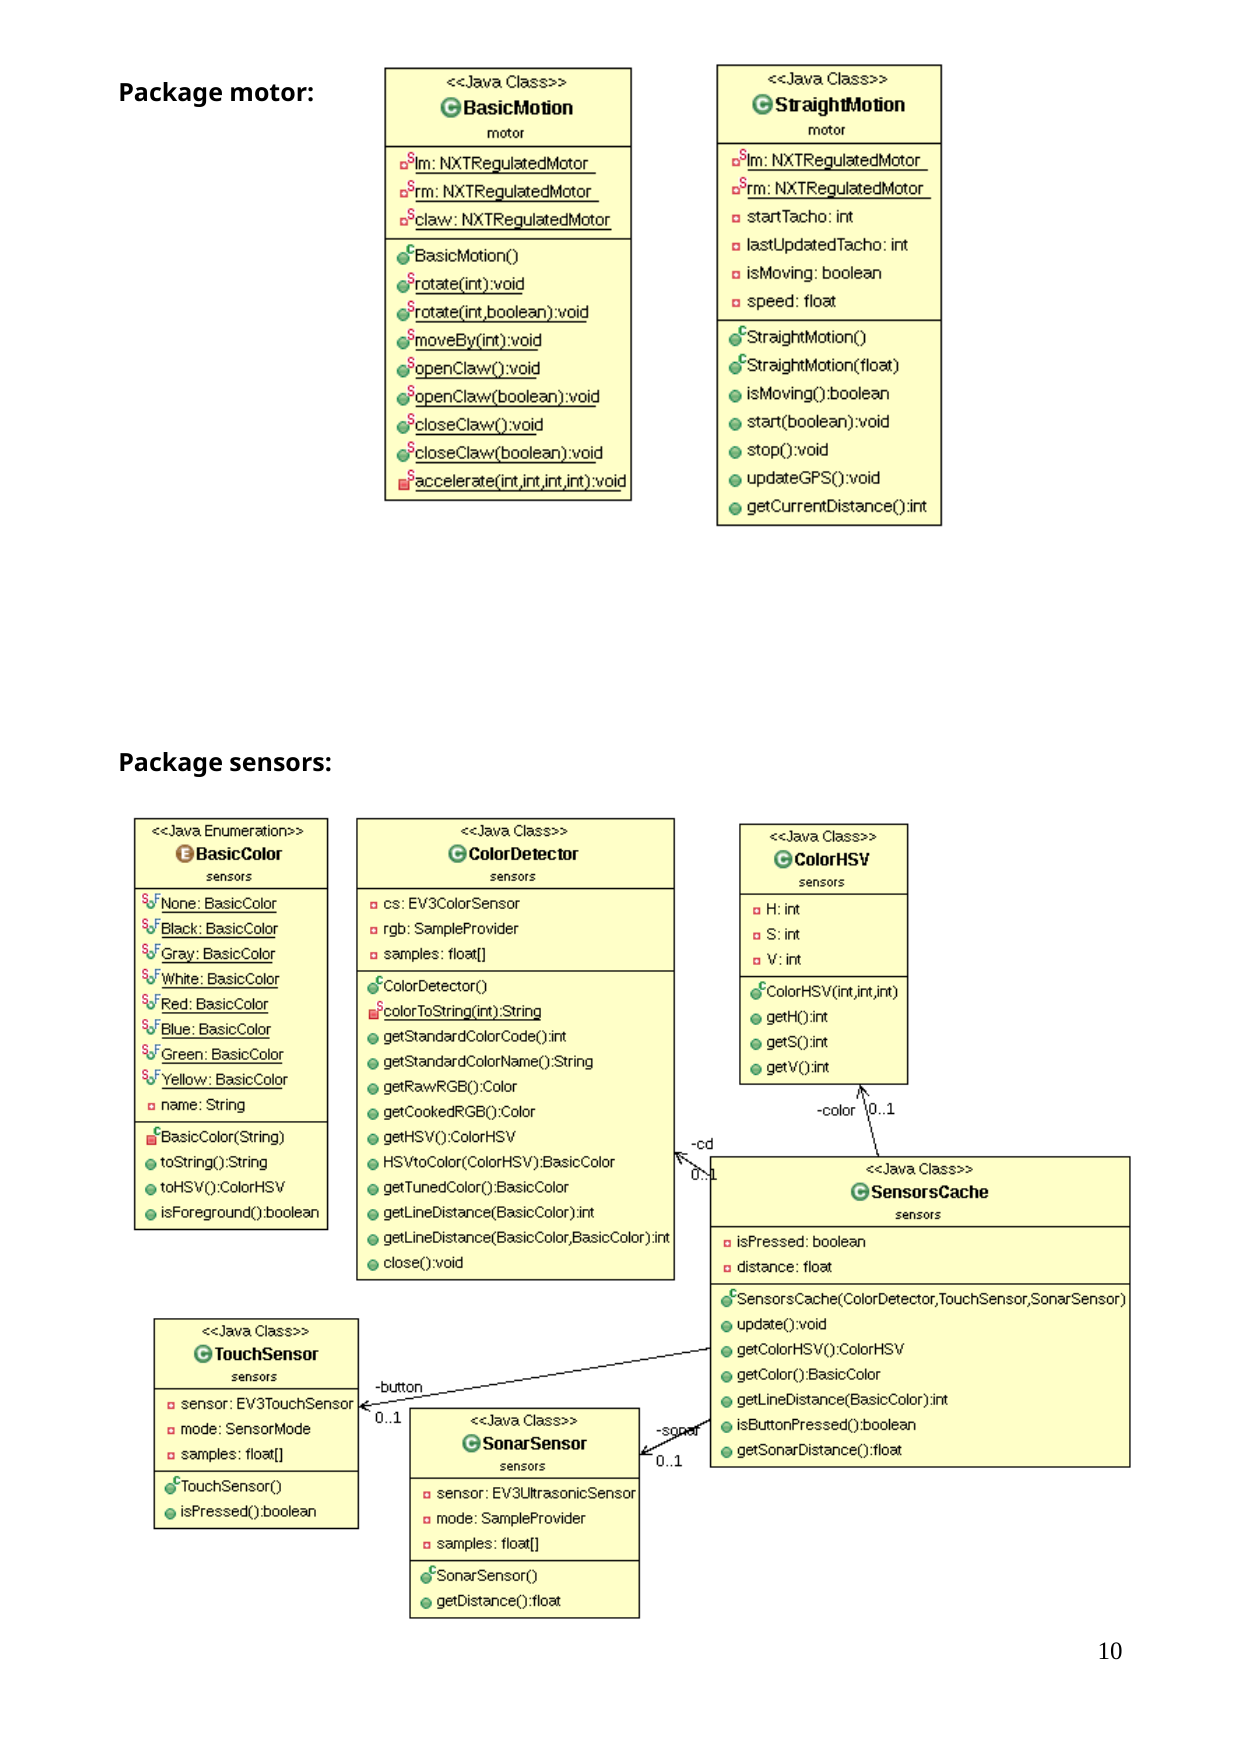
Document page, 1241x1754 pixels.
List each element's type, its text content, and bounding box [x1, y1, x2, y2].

picture [381, 60, 947, 531]
text Package motor: [118, 75, 381, 109]
picture [130, 814, 1135, 1623]
text [947, 75, 1122, 109]
text Package sensors: [118, 745, 1122, 779]
